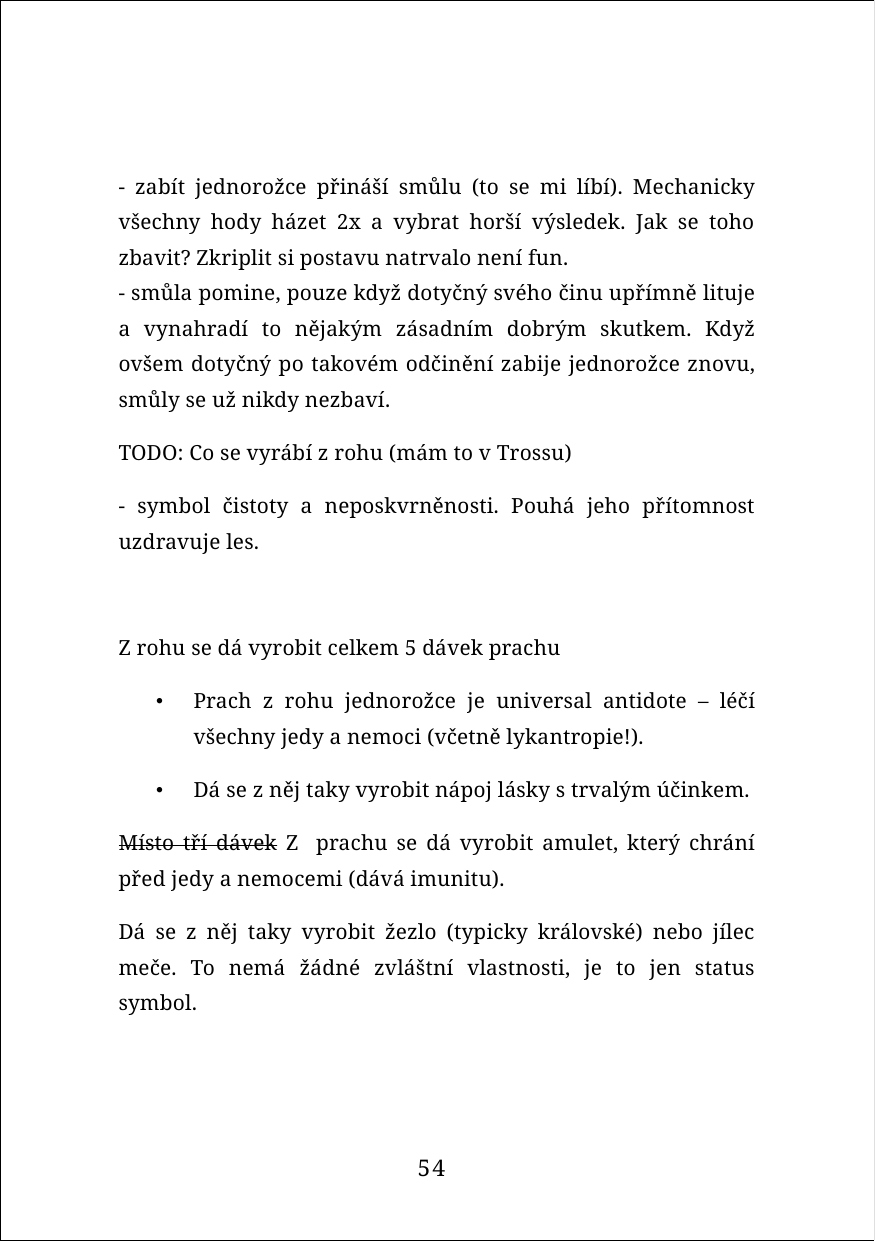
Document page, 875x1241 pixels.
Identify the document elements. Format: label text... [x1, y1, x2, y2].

text Z rohu se dá vyrobit celkem 5 dávek prachu [118, 633, 756, 662]
text Dá se z něj taky vyrobit žezlo (typicky královské) nebo jílec meče. To nemá žádné zvláštní vlastnosti, je to jen status symbol. [118, 917, 756, 1017]
text Místo tří dávek Z prachu se dá vyrobit amulet, který chrání před jedy a nemocemi (dává imunitu). [118, 828, 756, 892]
list Dá se z něj taky vyrobit nápoj lásky s trvalým účinkem. [156, 775, 756, 804]
text TODO: Co se vyrábí z rohu (mám to v Trossu) [118, 438, 756, 467]
list Prach z rohu jednorožce je universal antidote – léčí všechny jedy a nemoci (včetně lykantropie!). [156, 687, 756, 751]
text - symbol čistoty a neposkvrněnosti. Pouhá jeho přítomnost uzdravuje les. [118, 491, 756, 555]
text - zabít jednorožce přináší smůlu (to se mi líbí). Mechanicky všechny hody házet 2x a vybrat horší výsledek. Jak se toho zbavit? Zkriplit si postavu natrvalo není fun. - smůla pomine, pouze když dotyčný svého činu upřímně lituje a vynahradí to nějakým zásadním dobrým skutkem. Když ovšem dotyčný po takovém odčinění zabije jednorožce znovu, smůly se už nikdy nezbaví. [118, 172, 756, 413]
